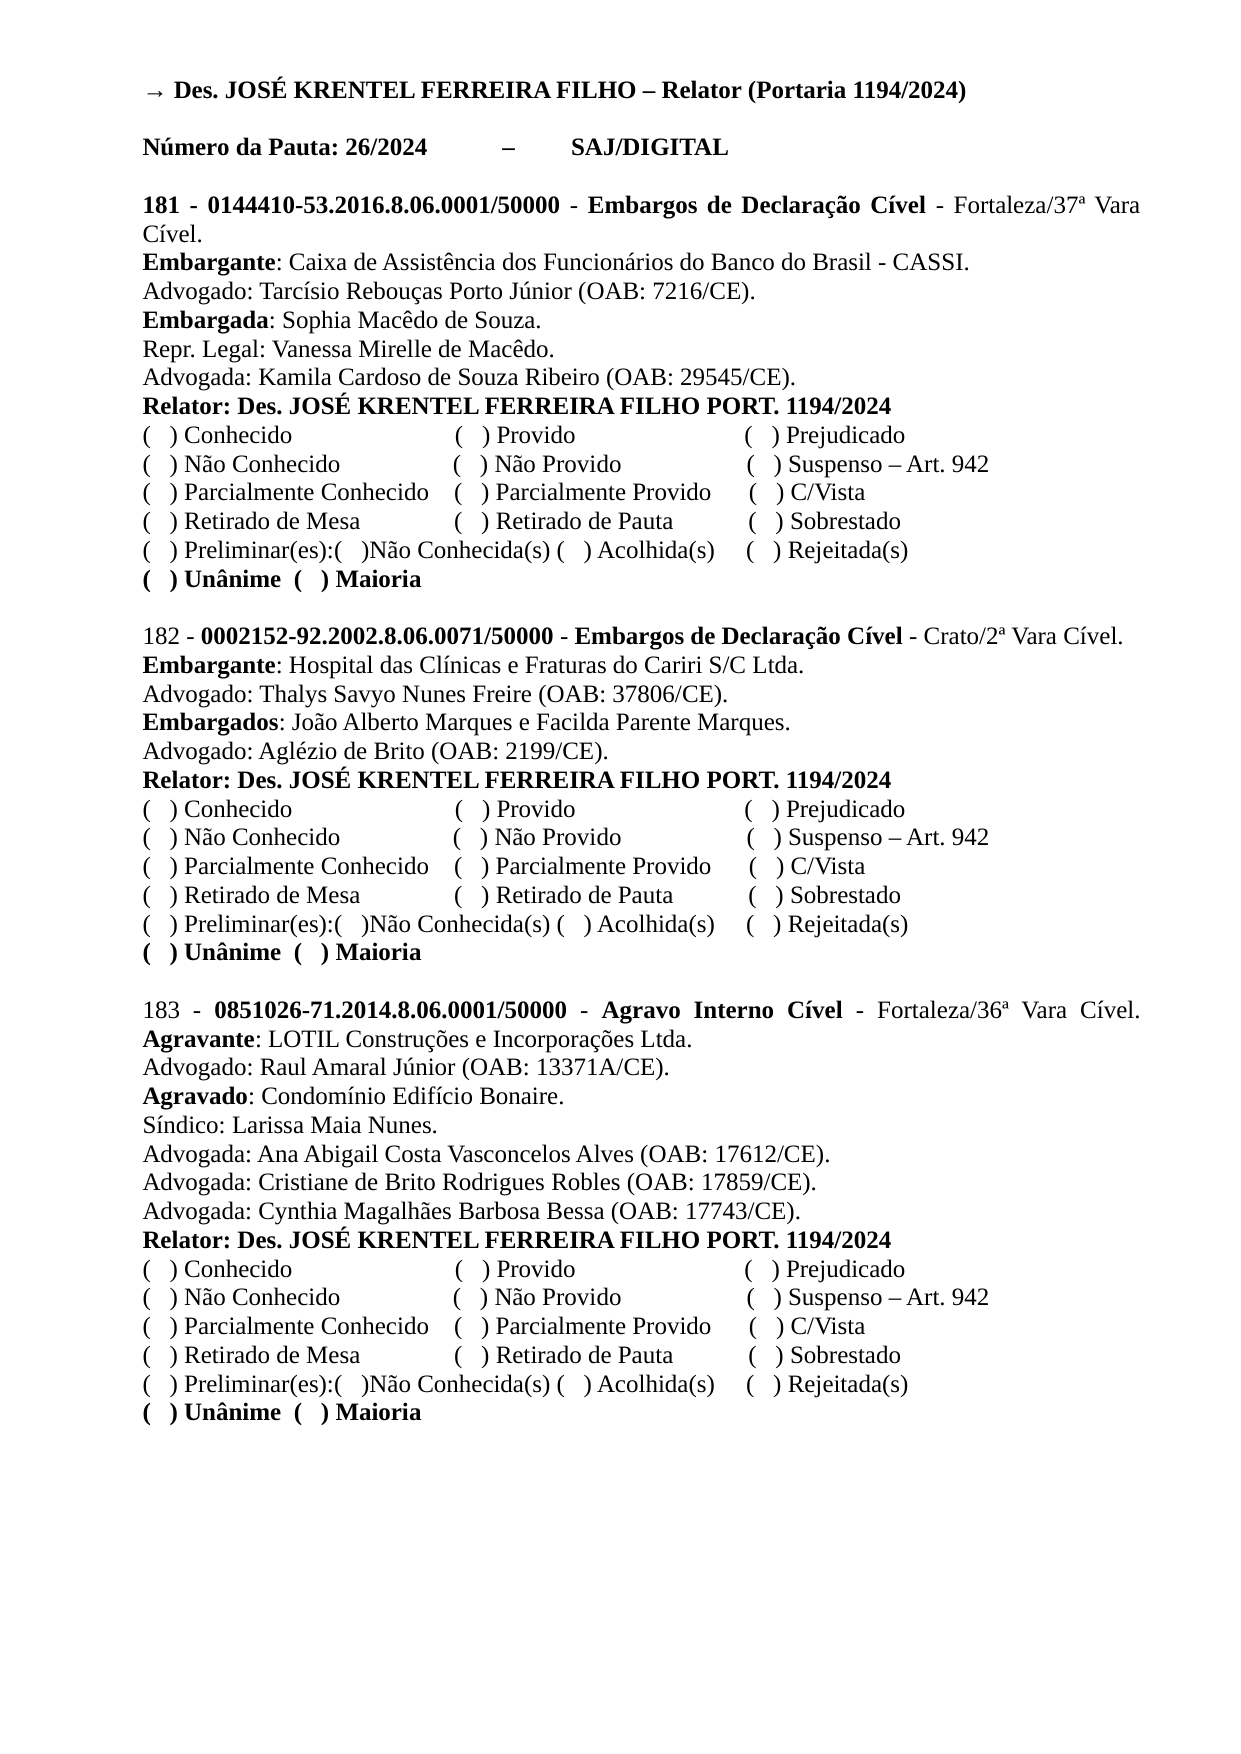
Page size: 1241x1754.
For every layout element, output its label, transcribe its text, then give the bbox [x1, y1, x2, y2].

text Advogado: Raul Amaral Júnior (OAB: 13371A/CE). [142, 1052, 1141, 1081]
text ( ) Parcialmente Conhecido ( ) Parcialmente Provido ( ) C/Vista [142, 1311, 1158, 1340]
text ( ) Preliminar(es):( )Não Conhecida(s) ( ) Acolhida(s) ( ) Rejeitada(s) [142, 909, 1158, 937]
text Advogada: Kamila Cardoso de Souza Ribeiro (OAB: 29545/CE). [142, 362, 1141, 391]
text Advogado: Aglézio de Brito (OAB: 2199/CE). [142, 736, 1141, 765]
text Embargante: Caixa de Assistência dos Funcionários do Banco do Brasil - CASSI. [142, 247, 1141, 276]
text Relator: Des. JOSÉ KRENTEL FERREIRA FILHO PORT. 1194/2024 [142, 391, 1141, 420]
text ( ) Preliminar(es):( )Não Conhecida(s) ( ) Acolhida(s) ( ) Rejeitada(s) [142, 535, 1158, 564]
text 181 - 0144410-53.2016.8.06.0001/50000 - Embargos de Declaração Cível - Fortaleza/37ª Vara Cível. [142, 190, 1141, 247]
text Síndico: Larissa Maia Nunes. [142, 1110, 1141, 1139]
text Embargados: João Alberto Marques e Facilda Parente Marques. [142, 707, 1141, 736]
text Agravado: Condomínio Edifício Bonaire. [142, 1081, 1141, 1110]
text 183 - 0851026-71.2014.8.06.0001/50000 - Agravo Interno Cível - Fortaleza/36ª Vara Cível. Agravante: LOTIL Construções e Incorporações Ltda. [142, 995, 1141, 1052]
text ( ) Não Conhecido ( ) Não Provido ( ) Suspenso – Art. 942 [142, 449, 1158, 477]
text ( ) Unânime ( ) Maioria [142, 564, 1158, 592]
text Advogado: Thalys Savyo Nunes Freire (OAB: 37806/CE). [142, 679, 1141, 707]
text Advogada: Cynthia Magalhães Barbosa Bessa (OAB: 17743/CE). [142, 1196, 1141, 1225]
text ( ) Não Conhecido ( ) Não Provido ( ) Suspenso – Art. 942 [142, 822, 1158, 851]
text ( ) Conhecido ( ) Provido ( ) Prejudicado [142, 1254, 1141, 1282]
text ( ) Preliminar(es):( )Não Conhecida(s) ( ) Acolhida(s) ( ) Rejeitada(s) [142, 1369, 1158, 1397]
text ( ) Conhecido ( ) Provido ( ) Prejudicado [142, 420, 1141, 449]
text Advogado: Tarcísio Rebouças Porto Júnior (OAB: 7216/CE). [142, 276, 1141, 305]
text Advogada: Ana Abigail Costa Vasconcelos Alves (OAB: 17612/CE). [142, 1139, 1141, 1167]
text ( ) Parcialmente Conhecido ( ) Parcialmente Provido ( ) C/Vista [142, 851, 1158, 880]
text Advogada: Cristiane de Brito Rodrigues Robles (OAB: 17859/CE). [142, 1167, 1141, 1196]
text Embargante: Hospital das Clínicas e Fraturas do Cariri S/C Ltda. [142, 650, 1141, 679]
text ( ) Retirado de Mesa ( ) Retirado de Pauta ( ) Sobrestado [142, 880, 1158, 909]
text Relator: Des. JOSÉ KRENTEL FERREIRA FILHO PORT. 1194/2024 [142, 765, 1141, 794]
text ( ) Não Conhecido ( ) Não Provido ( ) Suspenso – Art. 942 [142, 1282, 1158, 1311]
text ( ) Unânime ( ) Maioria [142, 937, 1158, 966]
text ( ) Conhecido ( ) Provido ( ) Prejudicado [142, 794, 1141, 822]
text ( ) Retirado de Mesa ( ) Retirado de Pauta ( ) Sobrestado [142, 506, 1158, 535]
text Relator: Des. JOSÉ KRENTEL FERREIRA FILHO PORT. 1194/2024 [142, 1225, 1141, 1254]
text → Des. JOSÉ KRENTEL FERREIRA FILHO – Relator (Portaria 1194/2024) [142, 75, 1141, 104]
text Repr. Legal: Vanessa Mirelle de Macêdo. [142, 334, 1141, 362]
text ( ) Parcialmente Conhecido ( ) Parcialmente Provido ( ) C/Vista [142, 477, 1158, 506]
text Embargada: Sophia Macêdo de Souza. [142, 305, 1141, 334]
text ( ) Retirado de Mesa ( ) Retirado de Pauta ( ) Sobrestado [142, 1340, 1158, 1369]
text 182 - 0002152-92.2002.8.06.0071/50000 - Embargos de Declaração Cível - Crato/2ª Vara Cível. [142, 621, 1141, 650]
text Número da Pauta: 26/2024 – SAJ/DIGITAL [142, 132, 1141, 161]
text ( ) Unânime ( ) Maioria [142, 1397, 1158, 1426]
